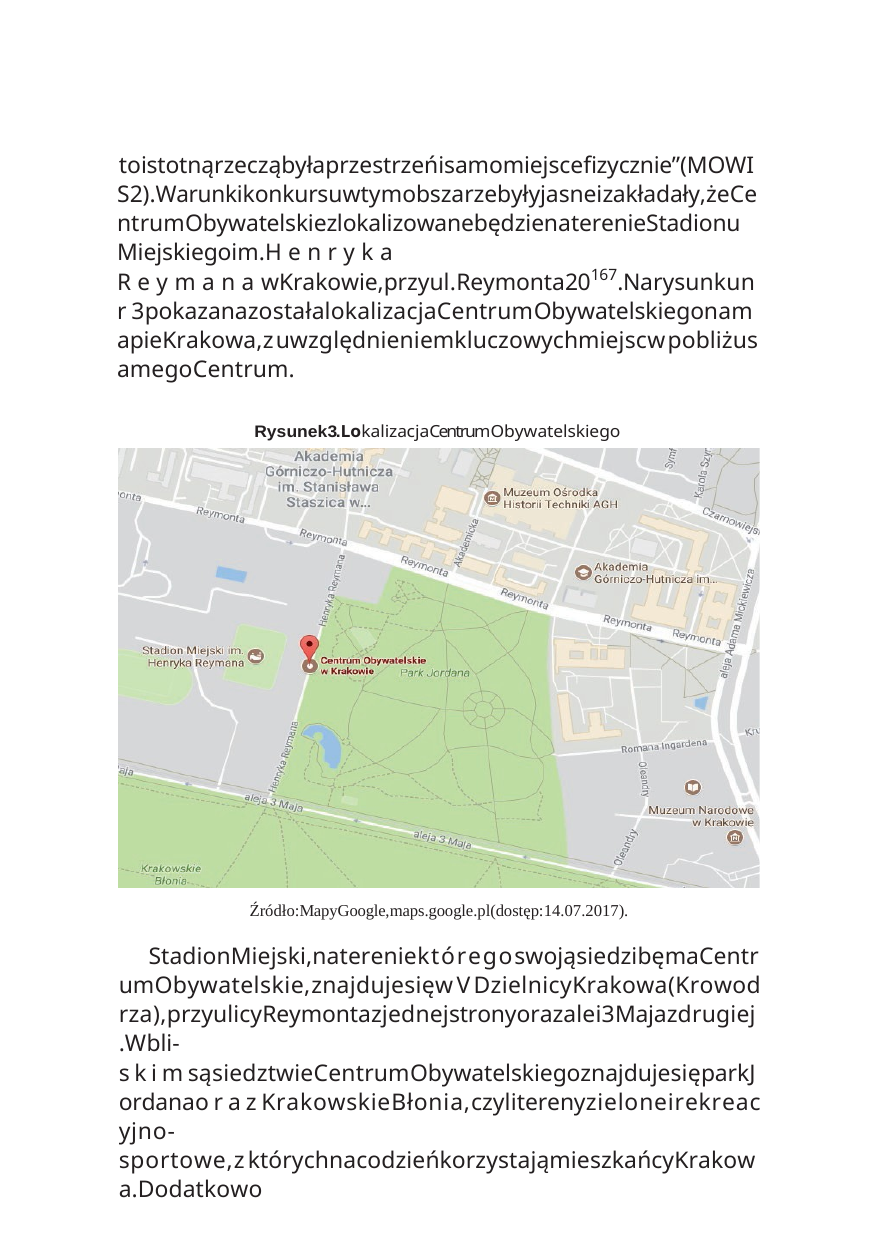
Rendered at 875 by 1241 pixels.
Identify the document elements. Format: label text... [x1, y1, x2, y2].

text toistotnąrzecząbyłaprzestrzeńisamomiejscefizycznie”(MOWIS2).Warunkikonkursuwtymobszarzebyłyjasneizakładały,żeCentrumObywatelskiezlokalizowanebędzienaterenieStadionuMiejskiegoim.Henryka ReymanawKrakowie,przyul.Reymonta20167.Narysunkunr3pokazanazostałalokalizacjaCentrumObywatelskiegonamapieKrakowa,zuwzględnieniemkluczowychmiejscwpobliżusamegoCentrum. [117, 150, 759, 383]
text Rysunek3.LokalizacjaCentrumObywatelskiego [129, 419, 746, 442]
picture [118, 448, 760, 888]
text StadionMiejski,natereniektóregoswojąsiedzibęmaCentrumObywatelskie,znajdujesięwVDzielnicyKrakowa(Krowodrza),przyulicyReymontazjednejstronyorazalei3Majazdrugiej.Wbli-skimsąsiedztwieCentrumObywatelskiegoznajdujesięparkJordanaorazKrakowskieBłonia,czyliterenyzieloneirekreacyjno-sportowe,zktórychnacodzieńkorzystająmieszkańcyKrakowa.Dodatkowo [118, 941, 762, 1203]
text Źródło:MapyGoogle,maps.google.pl(dostęp:14.07.2017). [129, 901, 748, 920]
